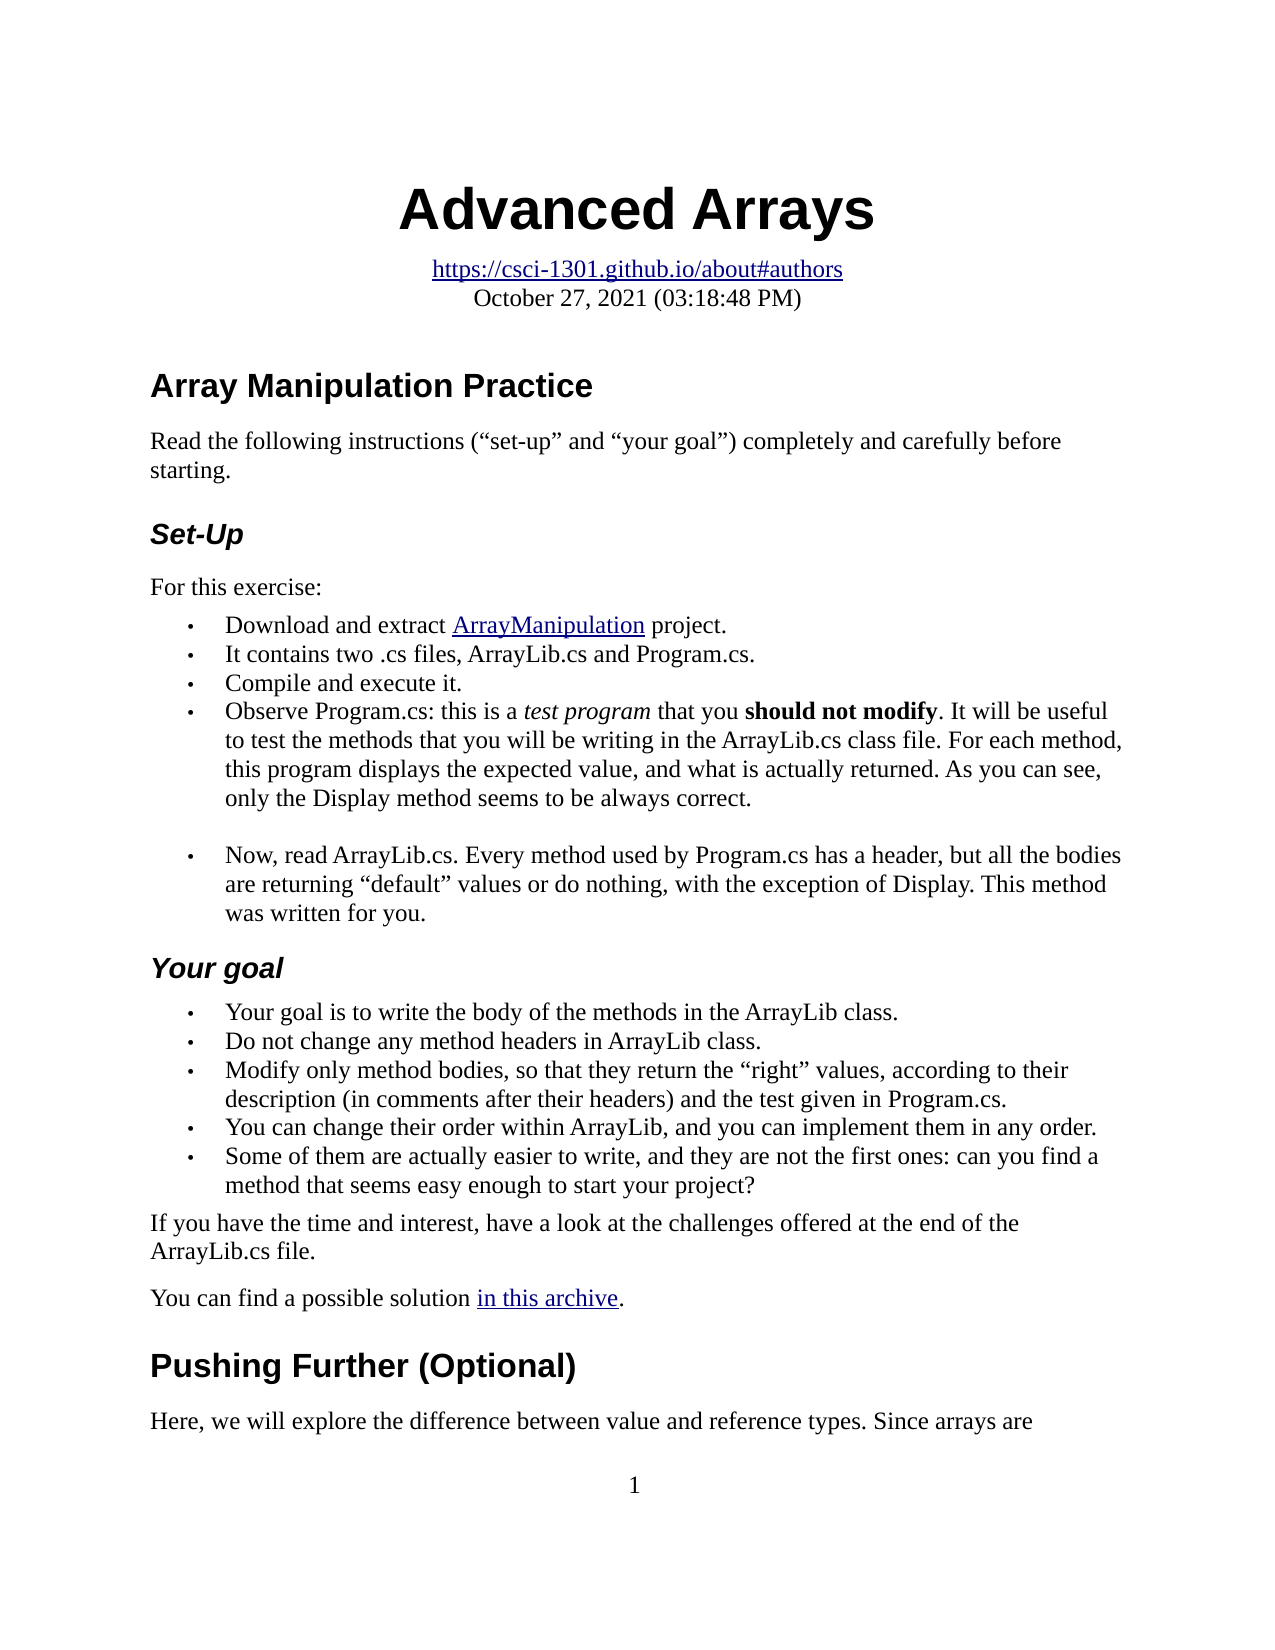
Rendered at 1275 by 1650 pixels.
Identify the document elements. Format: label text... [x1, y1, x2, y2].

list You can change their order within ArrayLib, and you can implement them in any order. [187, 1112, 1125, 1141]
list Your goal is to write the body of the methods in the ArrayLib class. [187, 997, 1125, 1026]
list Some of them are actually easier to write, and they are not the first ones: can you find a method that seems easy enough to start your project? [187, 1141, 1125, 1199]
list Modify only method bodies, so that they return the “right” values, according to their description (in comments after their headers) and the test given in Program.cs. [187, 1055, 1125, 1112]
text Here, we will explore the difference between value and reference types. Since arrays are [150, 1406, 1125, 1434]
list It contains two .cs files, ArrayLib.cs and Program.cs. [187, 639, 1125, 668]
list Download and extract ArrayManipulation project. [187, 610, 1125, 639]
subtitle Your goal [150, 951, 1125, 985]
list Do not change any method headers in ArrayLib class. [187, 1026, 1125, 1055]
subtitle Set-Up [150, 517, 1125, 551]
text You can find a possible solution in this archive. [150, 1283, 1125, 1312]
subtitle Array Manipulation Practice [150, 366, 1125, 404]
list Now, read ArrayLib.cs. Every method used by Program.cs has a header, but all the bodies are returning “default” values or do nothing, with the exception of Display. This method was written for you. [187, 840, 1125, 926]
text October 27, 2021 (03:18:48 PM) [150, 283, 1125, 312]
list Observe Program.cs: this is a test program that you should not modify. It will be useful to test the methods that you will be writing in the ArrayLib.cs class file. For each method, this program displays the expected value, and what is actually returned. As you can see, only the Display method seems to be always correct. [187, 696, 1125, 840]
text For this exercise: [150, 572, 1125, 601]
text Read the following instructions (“set-up” and “your goal”) completely and carefully before starting. [150, 426, 1125, 483]
subtitle Pushing Further (Optional) [150, 1346, 1125, 1384]
text https://csci-1301.github.io/about#authors [150, 254, 1125, 283]
list Compile and execute it. [187, 668, 1125, 696]
text If you have the time and interest, have a look at the challenges offered at the end of the ArrayLib.cs file. [150, 1208, 1125, 1265]
title Advanced Arrays [150, 175, 1125, 242]
